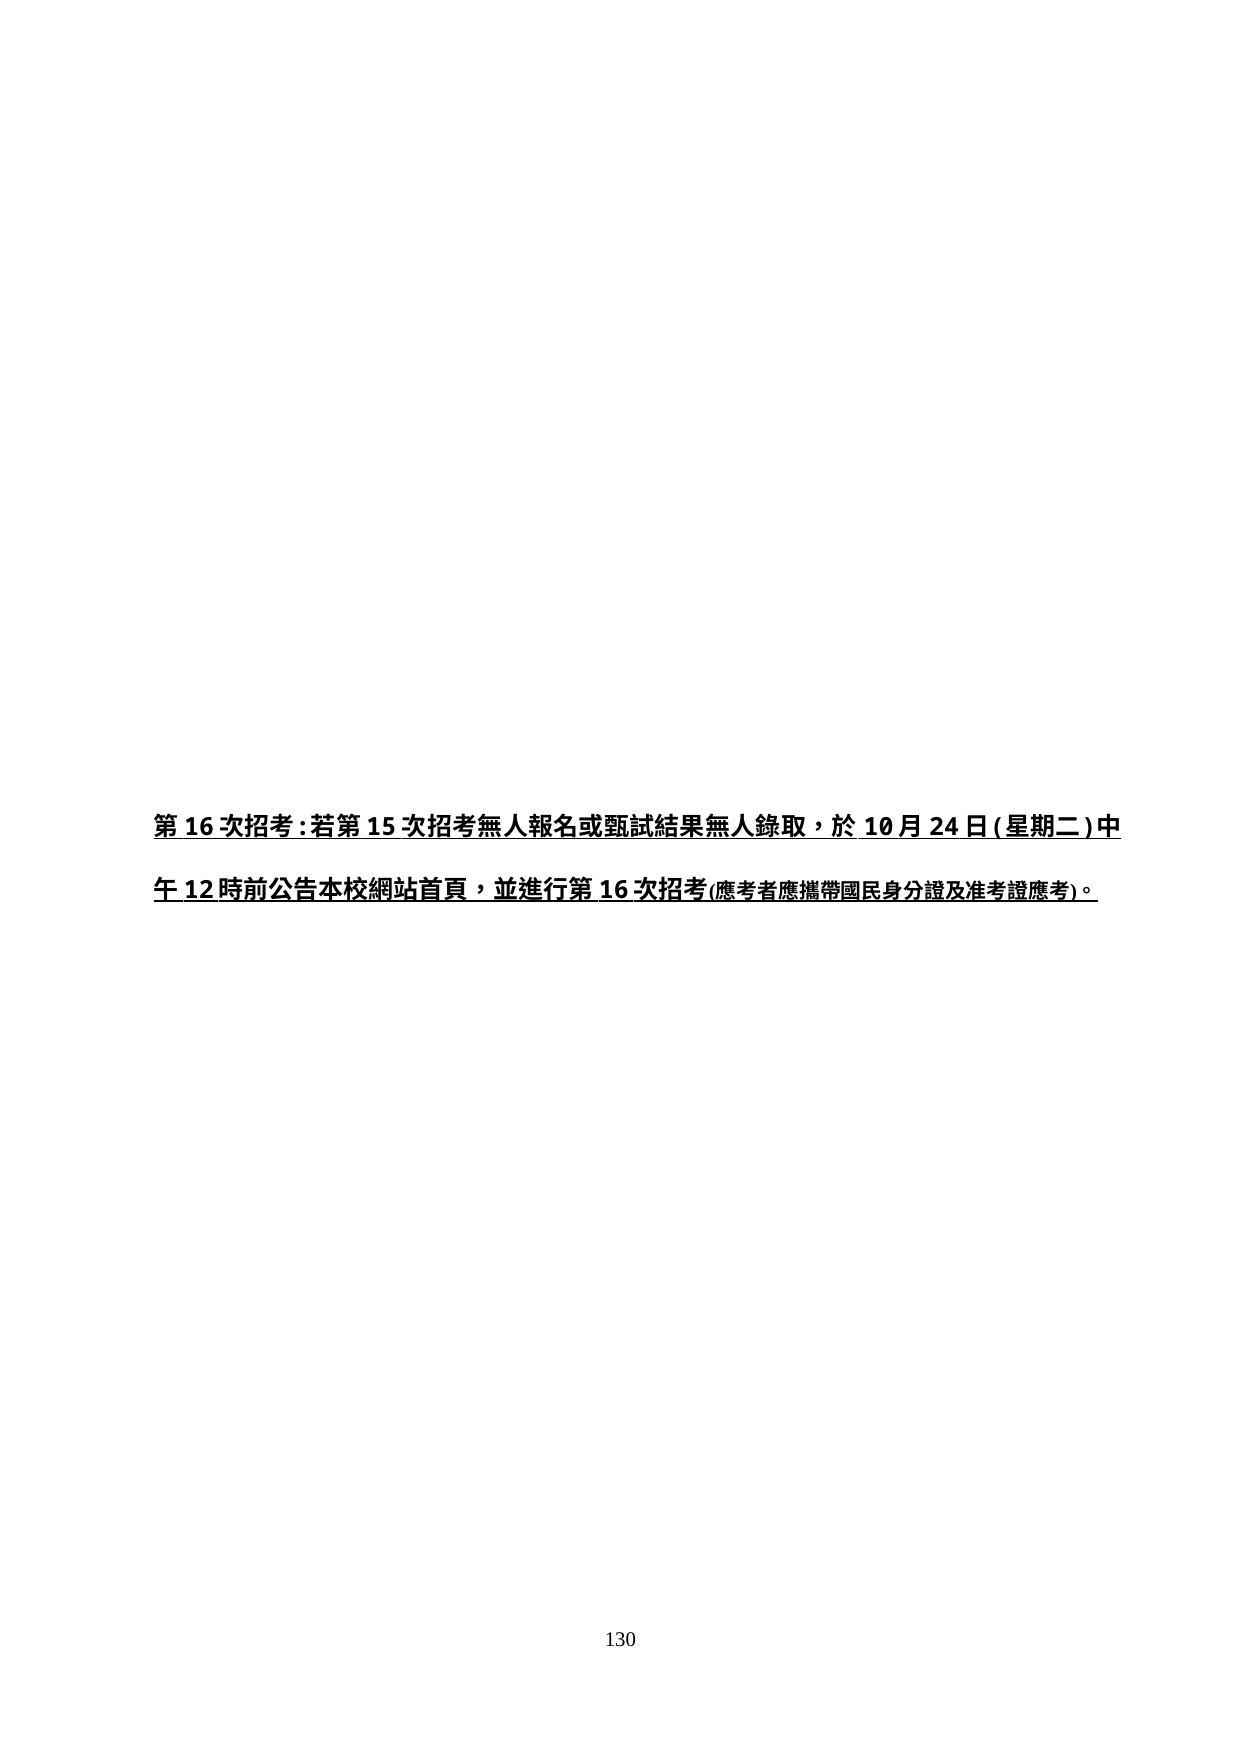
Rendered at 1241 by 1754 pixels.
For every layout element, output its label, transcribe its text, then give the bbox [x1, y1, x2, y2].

text 第16次招考:若第15次招考無人報名或甄試結果無人錄取，於10月24日(星期二)中午12時前公告本校網站首頁，並進行第16次招考(應考者應攜帶國民身分證及准考證應考)。 [153, 783, 1122, 908]
